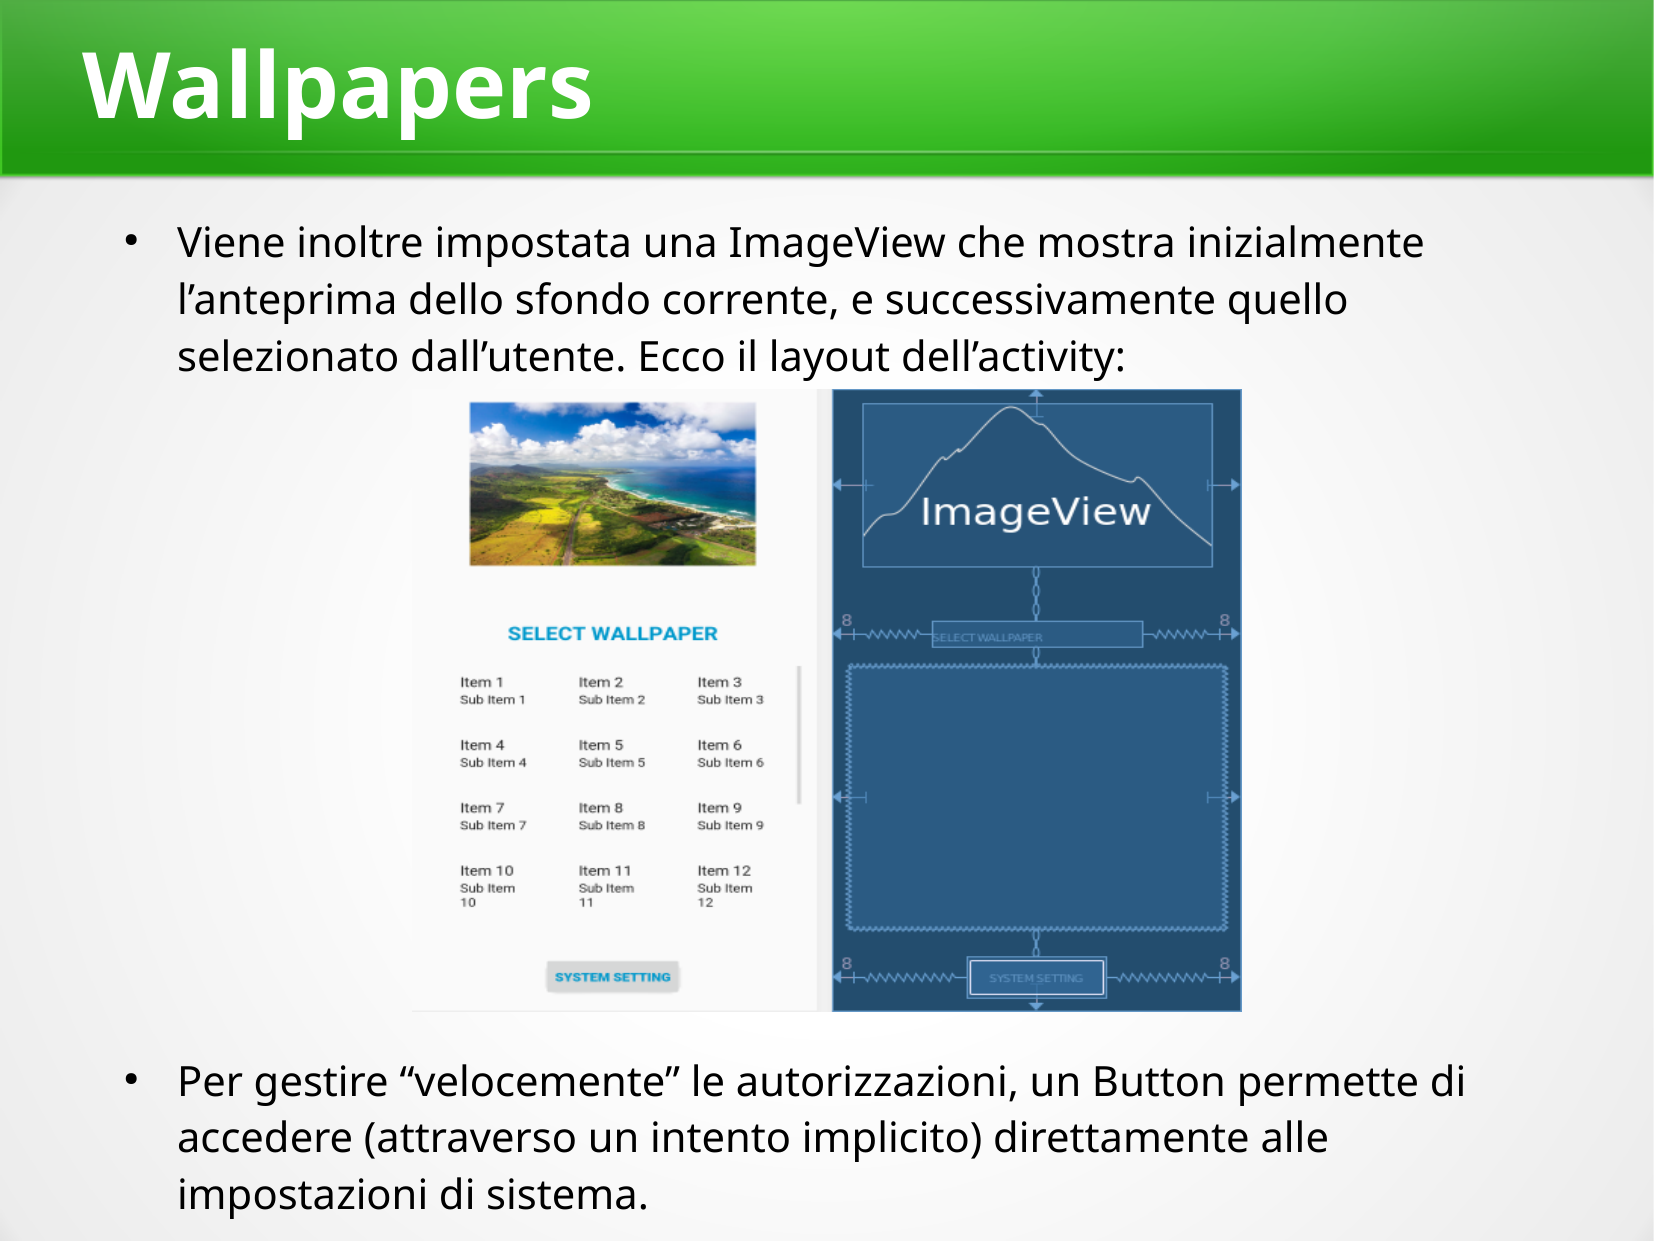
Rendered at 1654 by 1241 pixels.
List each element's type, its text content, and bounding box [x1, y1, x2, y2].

title Wallpapers [82, 11, 1571, 154]
list Per gestire “velocemente” le autorizzazioni, un Button permette di accedere (attraverso un intento implicito) direttamente alle impostazioni di sistema. [106, 1051, 1536, 1234]
list Viene inoltre impostata una ImageView che mostra inizialmente l’anteprima dello sfondo corrente, e successivamente quello selezionato dall’utente. Ecco il layout dell’activity: [106, 212, 1536, 390]
picture [0, 0, 1654, 1241]
